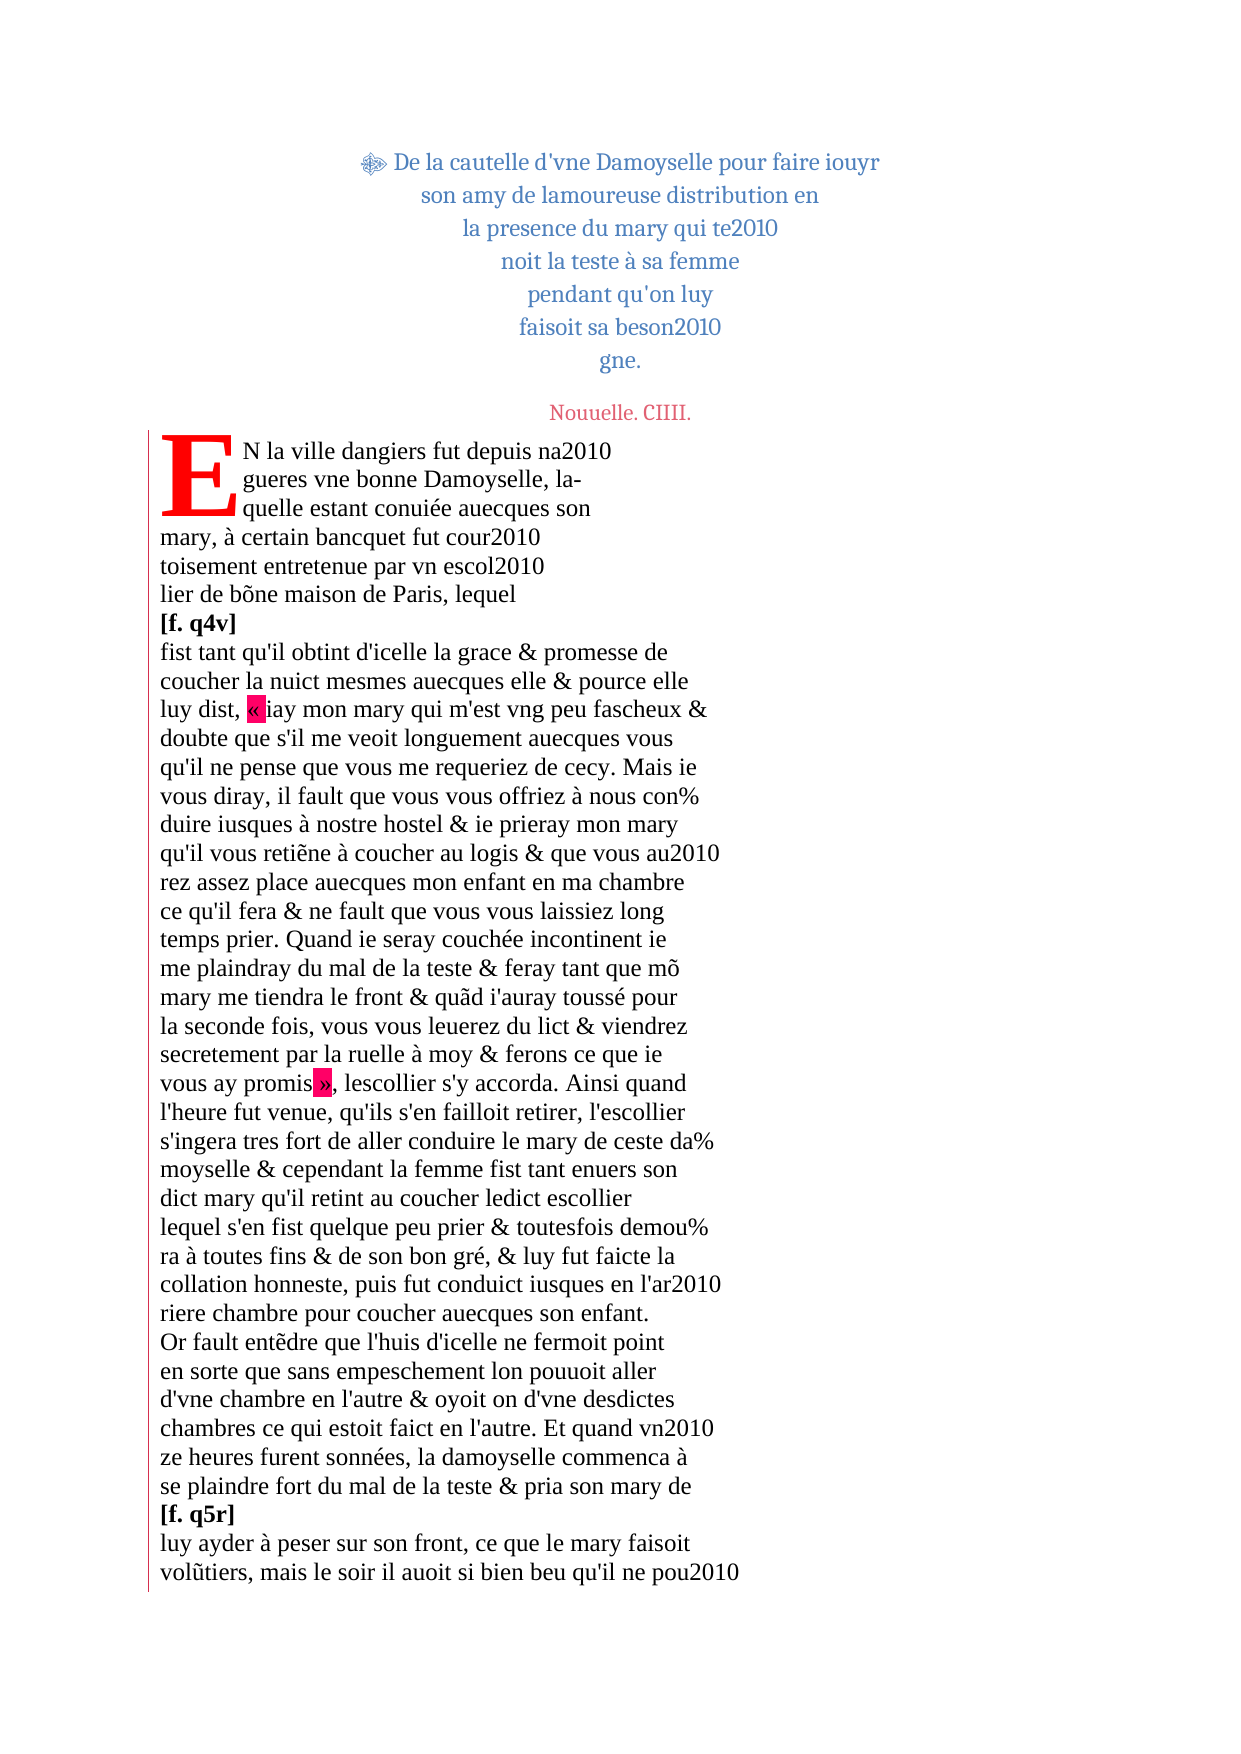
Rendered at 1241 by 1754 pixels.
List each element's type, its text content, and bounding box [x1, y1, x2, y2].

text EN la ville dangiers fut depuis na2010 gueres vne bonne Damoyselle, la- quelle estant conuiée auecques son mary, à certain bancquet fut cour2010 toisement entretenue par vn escol2010 lier de bõne maison de Paris, lequel [f. q4v] fist tant qu'il obtint d'icelle la grace & promesse de coucher la nuict mesmes auecques elle & pource elle luy dist, « iay mon mary qui m'est vng peu fascheux & doubte que s'il me veoit longuement auecques vous qu'il ne pense que vous me requeriez de cecy. Mais ie vous diray, il fault que vous vous offriez à nous con% duire iusques à nostre hostel & ie prieray mon mary qu'il vous retiẽne à coucher au logis & que vous au2010 rez assez place auecques mon enfant en ma chambre ce qu'il fera & ne fault que vous vous laissiez long temps prier. Quand ie seray couchée incontinent ie me plaindray du mal de la teste & feray tant que mõ mary me tiendra le front & quãd i'auray toussé pour la seconde fois, vous vous leuerez du lict & viendrez secretement par la ruelle à moy & ferons ce que ie vous ay promis », lescollier s'y accorda. Ainsi quand l'heure fut venue, qu'ils s'en failloit retirer, l'escollier s'ingera tres fort de aller conduire le mary de ceste da% moyselle & cependant la femme fist tant enuers son dict mary qu'il retint au coucher ledict escollier lequel s'en fist quelque peu prier & toutesfois demou% ra à toutes fins & de son bon gré, & luy fut faicte la collation honneste, puis fut conduict iusques en l'ar2010 riere chambre pour coucher auecques son enfant. [149, 430, 1093, 1327]
subtitle Nouuelle. CIIII. [148, 399, 1093, 426]
subtitle ❧ De la cautelle d'vne Damoyselle pour faire iouyr son amy de lamoureuse distribution en la presence du mary qui te2010 noit la teste à sa femme pendant qu'on luy faisoit sa beson2010 gne. [148, 148, 1093, 374]
text Or fault entẽdre que l'huis d'icelle ne fermoit point en sorte que sans empeschement lon pouuoit aller d'vne chambre en l'autre & oyoit on d'vne desdictes chambres ce qui estoit faict en l'autre. Et quand vn2010 ze heures furent sonnées, la damoyselle commenca à se plaindre fort du mal de la teste & pria son mary de [f. q5r] luy ayder à peser sur son front, ce que le mary faisoit volũtiers, mais le soir il auoit si bien beu qu'il ne pou2010 [149, 1327, 1093, 1592]
